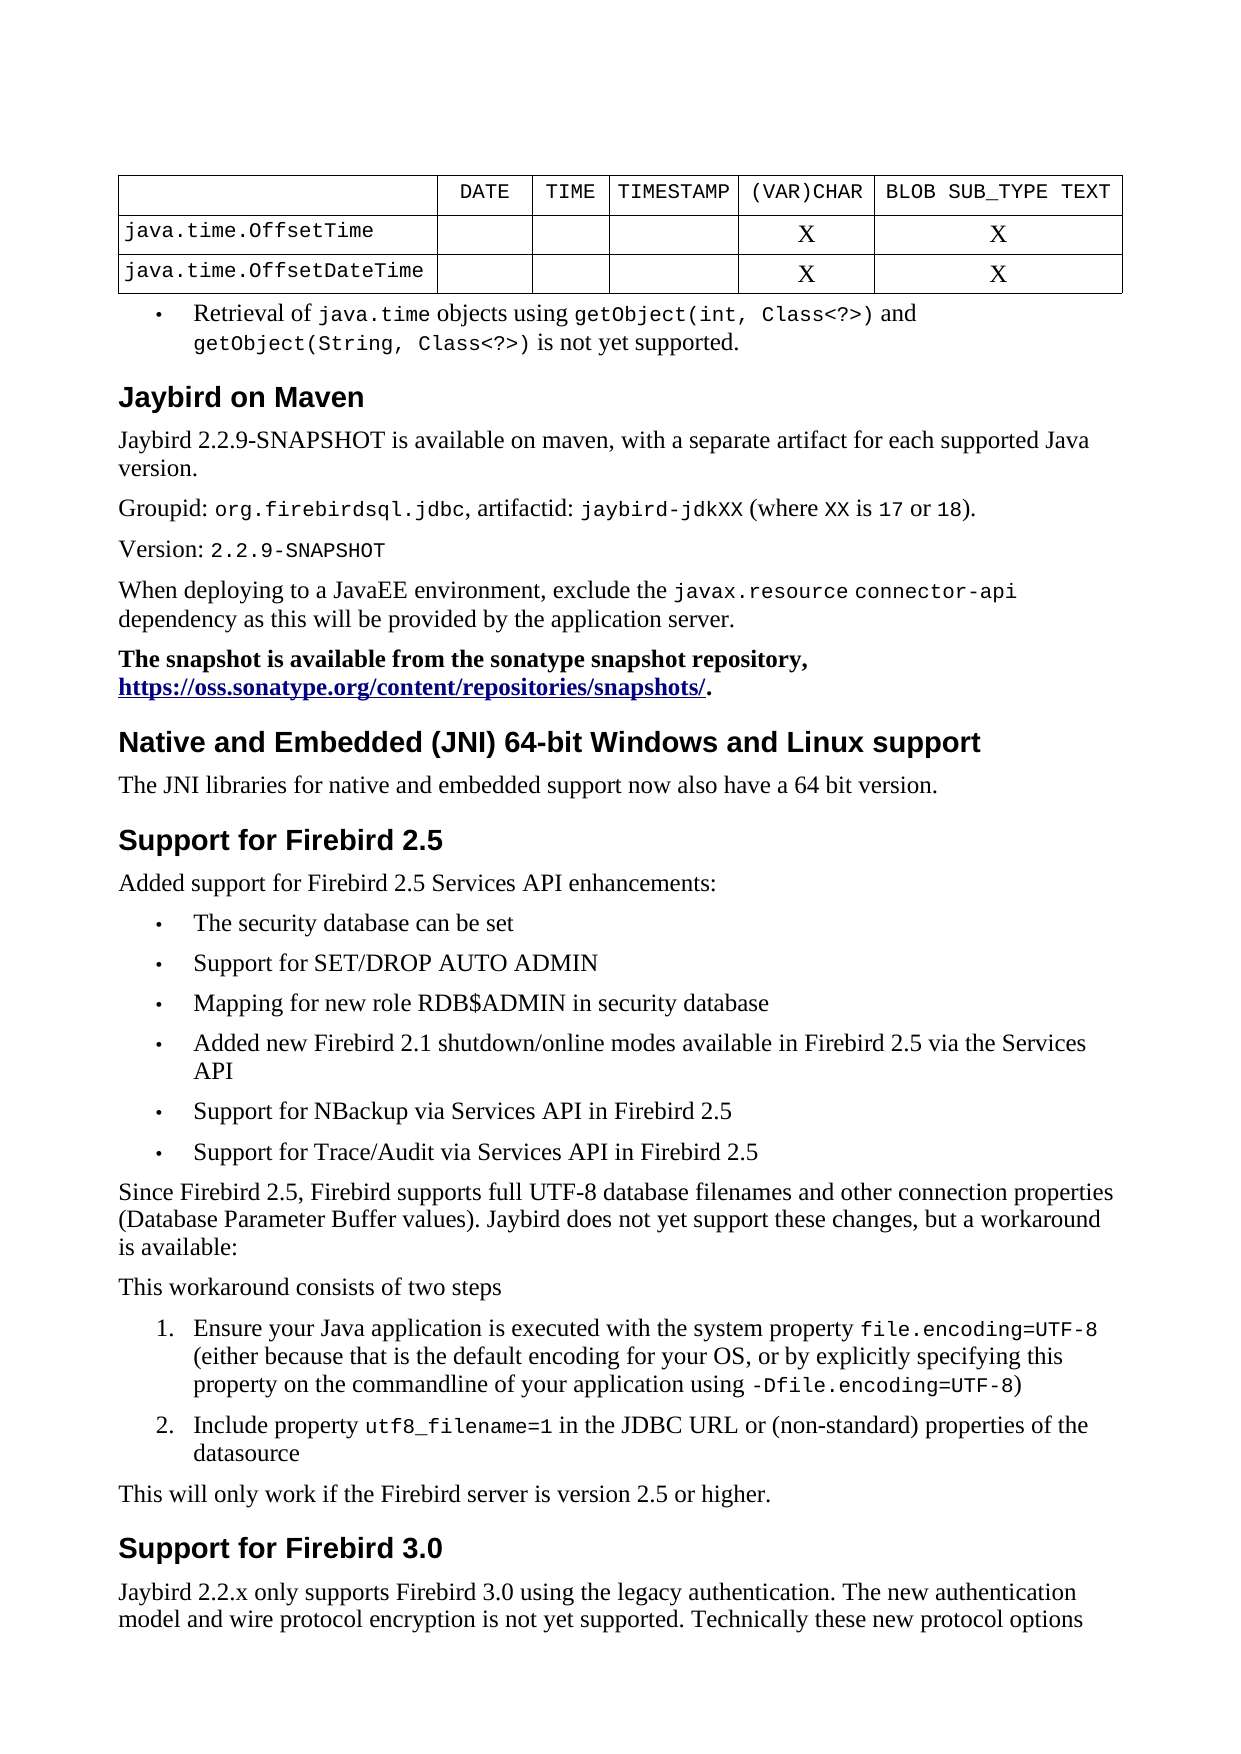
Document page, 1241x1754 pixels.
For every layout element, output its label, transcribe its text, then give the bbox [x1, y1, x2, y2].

text Groupid: org.firebirdsql.jdbc, artifactid: jaybird-jdkXX (where XX is 17 or 18). [118, 494, 1122, 523]
list Mapping for new role RDB$ADMIN in security database [156, 989, 1122, 1017]
table_cell X [875, 216, 1122, 254]
table_header TIMESTAMP [610, 176, 738, 215]
text Jaybird 2.2.9-SNAPSHOT is available on maven, with a separate artifact for each supported Java version. [118, 426, 1122, 482]
table_cell [438, 255, 532, 293]
table_cell [438, 216, 532, 254]
text This workaround consists of two steps [118, 1273, 1122, 1301]
table_header TIME [533, 176, 609, 215]
text The JNI libraries for native and embedded support now also have a 64 bit version. [118, 771, 1122, 798]
table_cell java.time.OffsetTime [119, 216, 437, 254]
list Support for NBackup via Services API in Firebird 2.5 [156, 1097, 1122, 1125]
text The snapshot is available from the sonatype snapshot repository, https://oss.sonatype.org/content/repositories/snapshots/. [118, 645, 1122, 701]
text Since Firebird 2.5, Firebird supports full UTF-8 database filenames and other connection properties (Database Parameter Buffer values). Jaybird does not yet support these changes, but a workaround is available: [118, 1178, 1122, 1261]
subtitle Jaybird on Maven [118, 381, 1122, 414]
table_cell [533, 216, 609, 254]
list Added new Firebird 2.1 shutdown/online modes available in Firebird 2.5 via the Services API [156, 1029, 1122, 1085]
text When deploying to a JavaEE environment, exclude the javax.resource connector-api dependency as this will be provided by the application server. [118, 576, 1122, 633]
table_cell X [739, 216, 874, 254]
table_cell java.time.OffsetDateTime [119, 255, 437, 293]
subtitle Support for Firebird 3.0 [118, 1532, 1122, 1565]
list Support for SET/DROP AUTO ADMIN [156, 949, 1122, 977]
table_cell [610, 216, 738, 254]
table_cell X [875, 255, 1122, 293]
text Version: 2.2.9-SNAPSHOT [118, 535, 1122, 564]
table_header [119, 176, 437, 215]
subtitle Native and Embedded (JNI) 64-bit Windows and Linux support [118, 726, 1122, 758]
subtitle Support for Firebird 2.5 [118, 823, 1122, 856]
text This will only work if the Firebird server is version 2.5 or higher. [118, 1480, 1122, 1507]
text Jaybird 2.2.x only supports Firebird 3.0 using the legacy authentication. The new authentication model and wire protocol encryption is not yet supported. Technically these new protocol options [118, 1578, 1122, 1633]
list Support for Trace/Audit via Services API in Firebird 2.5 [156, 1138, 1122, 1165]
list Ensure your Java application is executed with the system property file.encoding=UTF-8 (either because that is the default encoding for your OS, or by explicitly specifying this property on the commandline of your application using -Dfile.encoding=UTF-8) [156, 1314, 1122, 1398]
list Retrieval of java.time objects using getObject(int, Class<?>) and getObject(String, Class<?>) is not yet supported. [156, 299, 1122, 356]
table_header BLOB SUB_TYPE TEXT [875, 176, 1122, 215]
table_header DATE [438, 176, 532, 215]
table_cell [610, 255, 738, 293]
list The security database can be set [156, 909, 1122, 937]
text Added support for Firebird 2.5 Services API enhancements: [118, 869, 1122, 896]
table_header (VAR)CHAR [739, 176, 874, 215]
table_cell [533, 255, 609, 293]
table_cell X [739, 255, 874, 293]
list Include property utf8_filename=1 in the JDBC URL or (non-standard) properties of the datasource [156, 1411, 1122, 1467]
